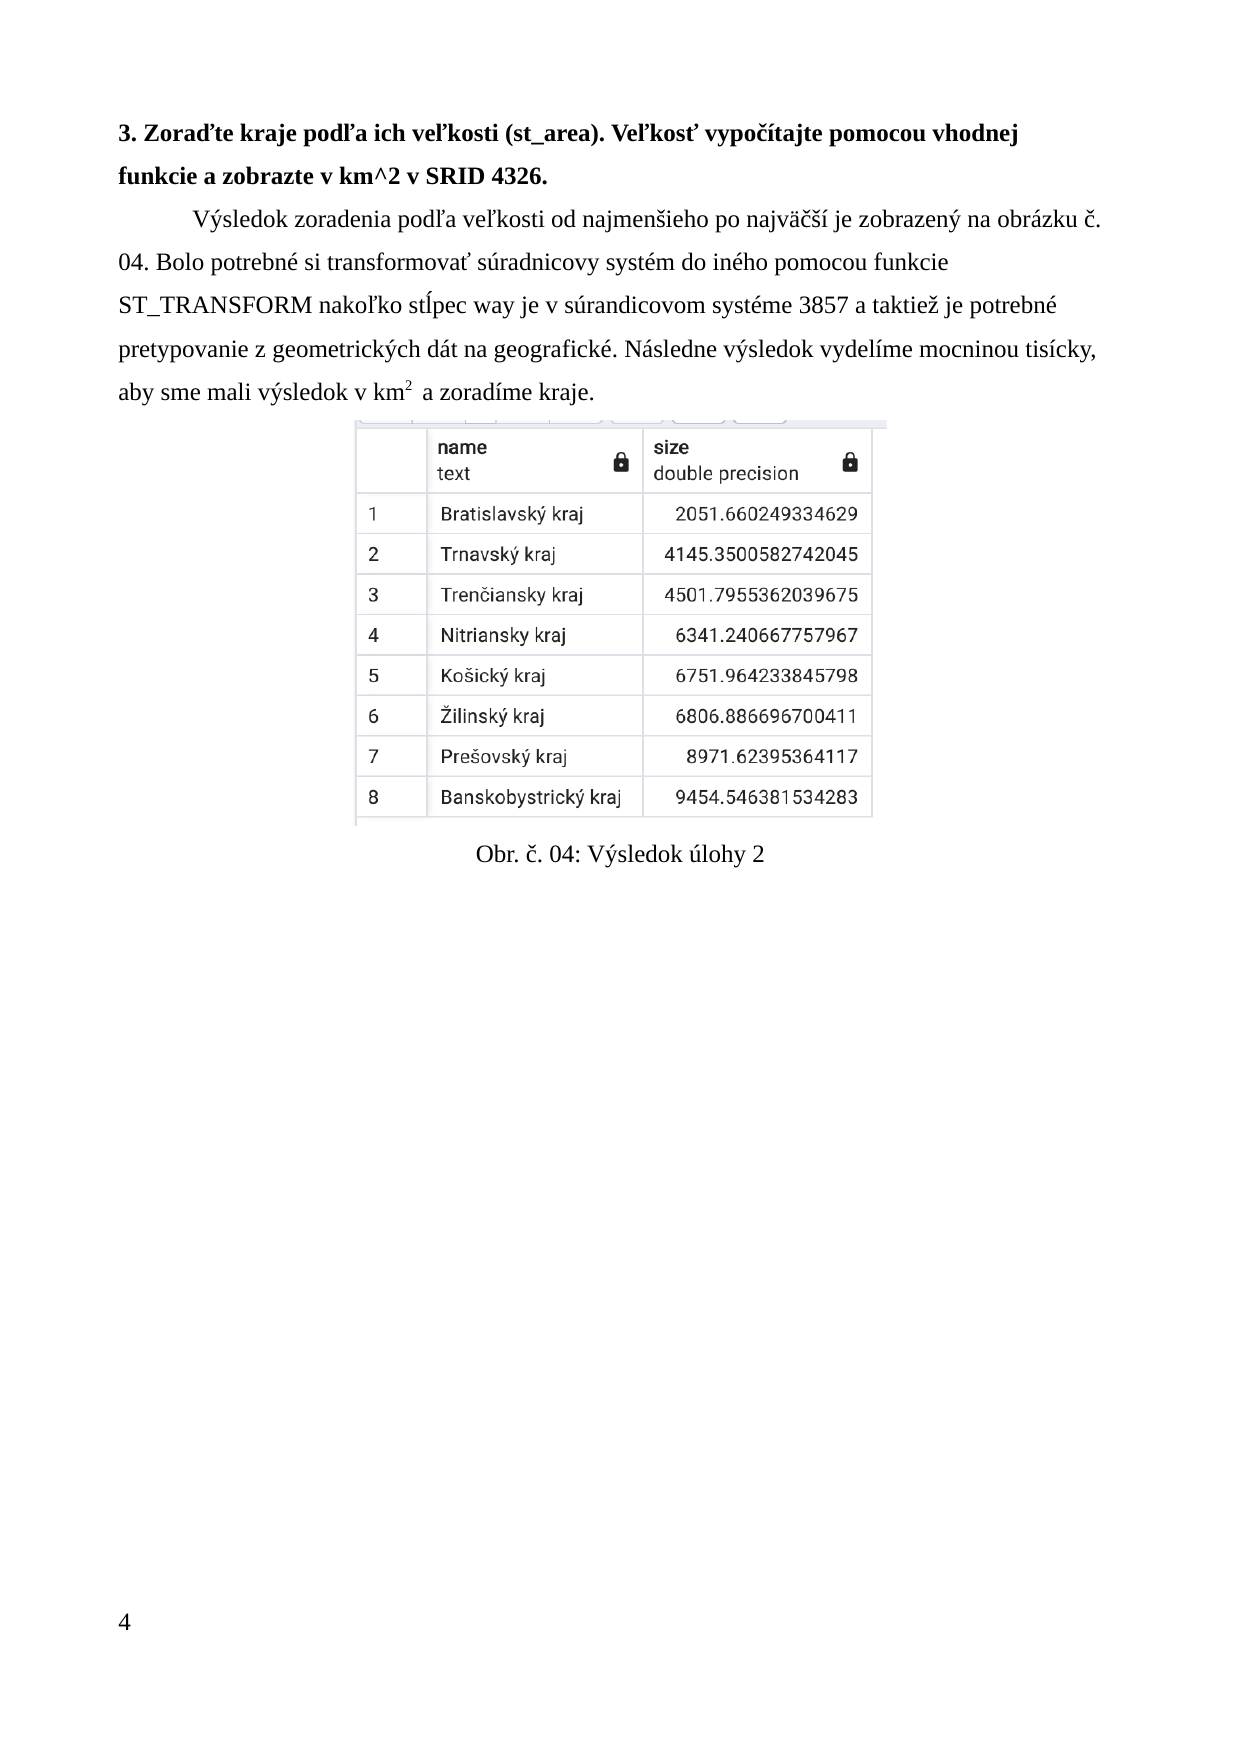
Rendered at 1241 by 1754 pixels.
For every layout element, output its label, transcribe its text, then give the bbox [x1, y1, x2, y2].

text funkcie a zobrazte v km^2 v SRID 4326. [118, 161, 1122, 190]
text Výsledok zoradenia podľa veľkosti od najmenšieho po najväčší je zobrazený na obrázku č. 04. Bolo potrebné si transformovať súradnicovy systém do iného pomocou funkcie ST_TRANSFORM nakoľko stĺpec way je v súrandicovom systéme 3857 a taktiež je potrebné pretypovanie z geometrických dát na geografické. Následne výsledok vydelíme mocninou tisícky, aby sme mali výsledok v km2 a zoradíme kraje. [118, 204, 1122, 406]
picture [353, 420, 887, 826]
text Obr. č. 04: Výsledok úlohy 2 [118, 839, 1122, 868]
text 3. Zoraďte kraje podľa ich veľkosti (st_area). Veľkosť vypočítajte pomocou vhodnej [118, 118, 1122, 147]
